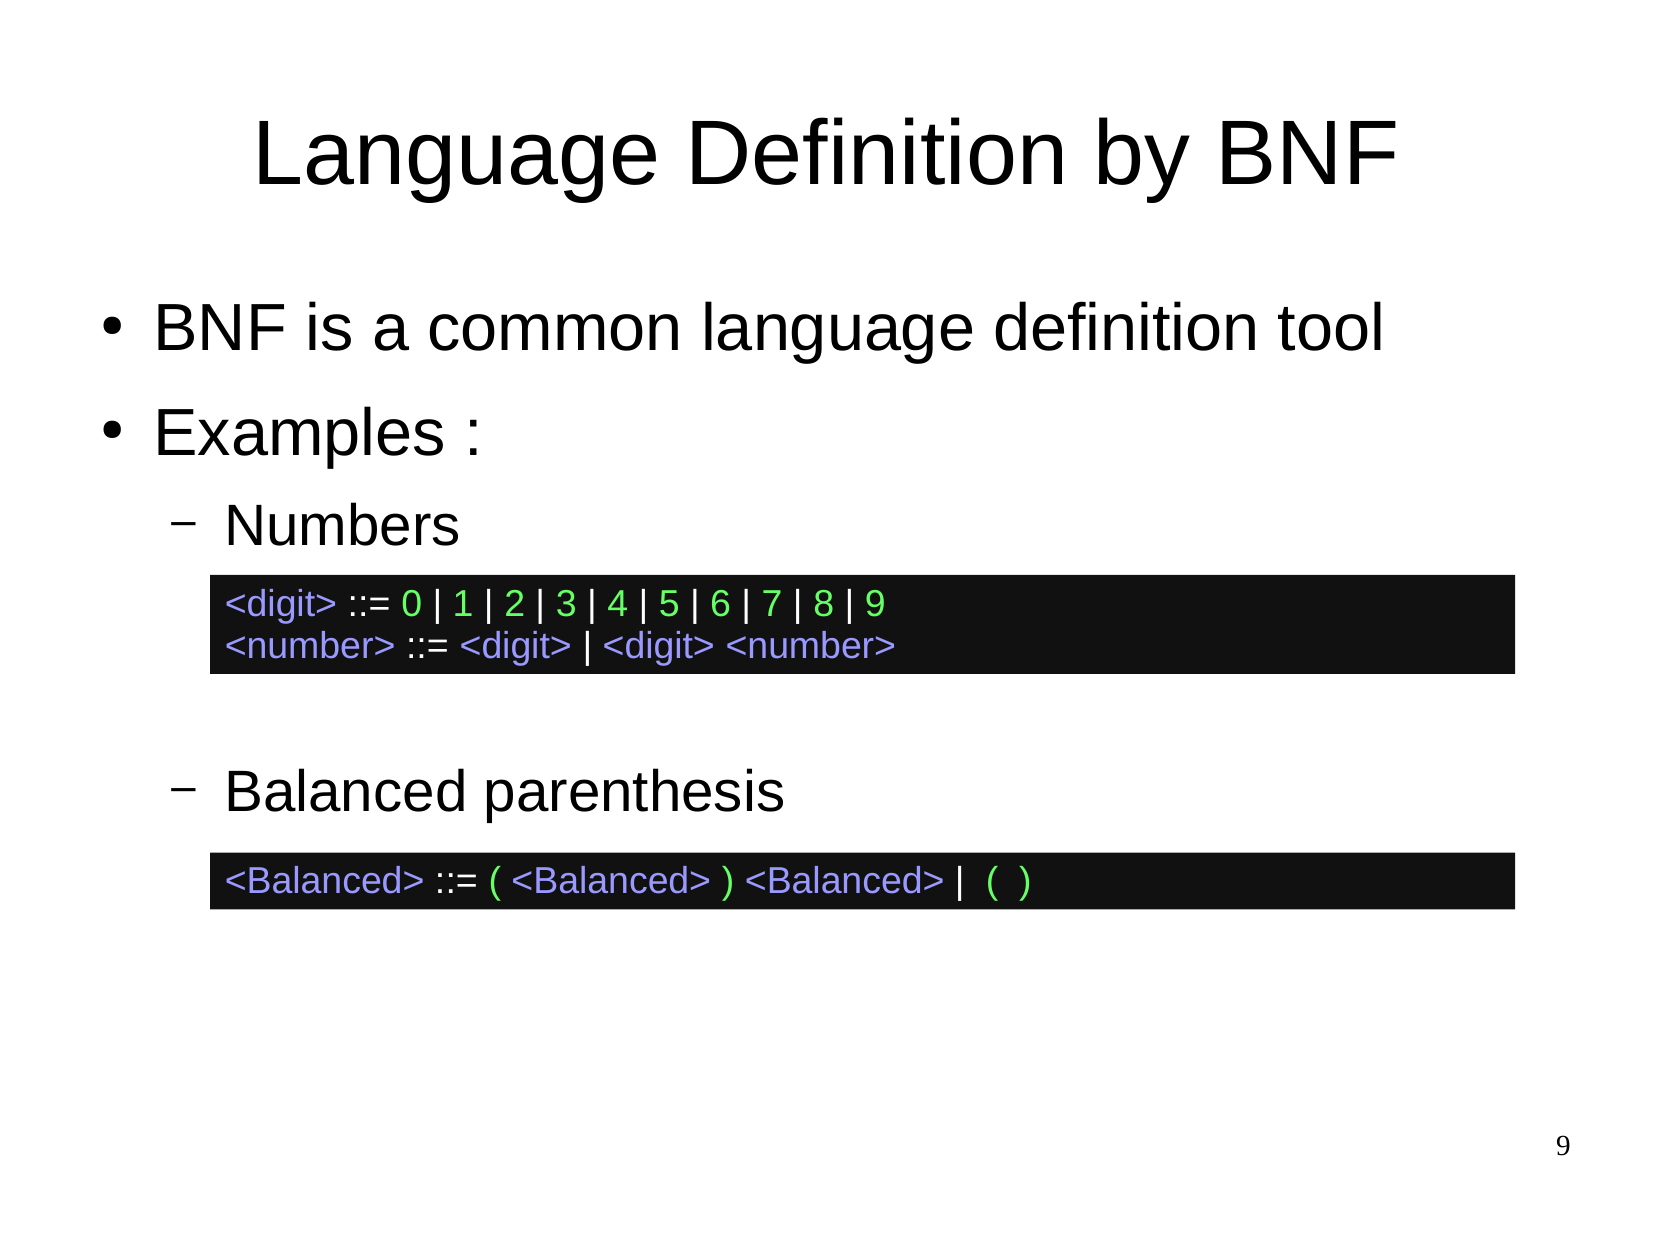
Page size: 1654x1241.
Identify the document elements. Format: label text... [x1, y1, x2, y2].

list BNF is a common language definition tool Examples : Numbers Balanced parenthesis [82, 290, 1571, 1010]
title Language Definition by BNF [82, 49, 1571, 257]
text_box <Balanced> ::= ( <Balanced> ) <Balanced> | ( ) [210, 852, 1516, 910]
text_box <digit> ::= 0 | 1 | 2 | 3 | 4 | 5 | 6 | 7 | 8 | 9 <number> ::= <digit> | <digit> <number> [210, 574, 1516, 674]
